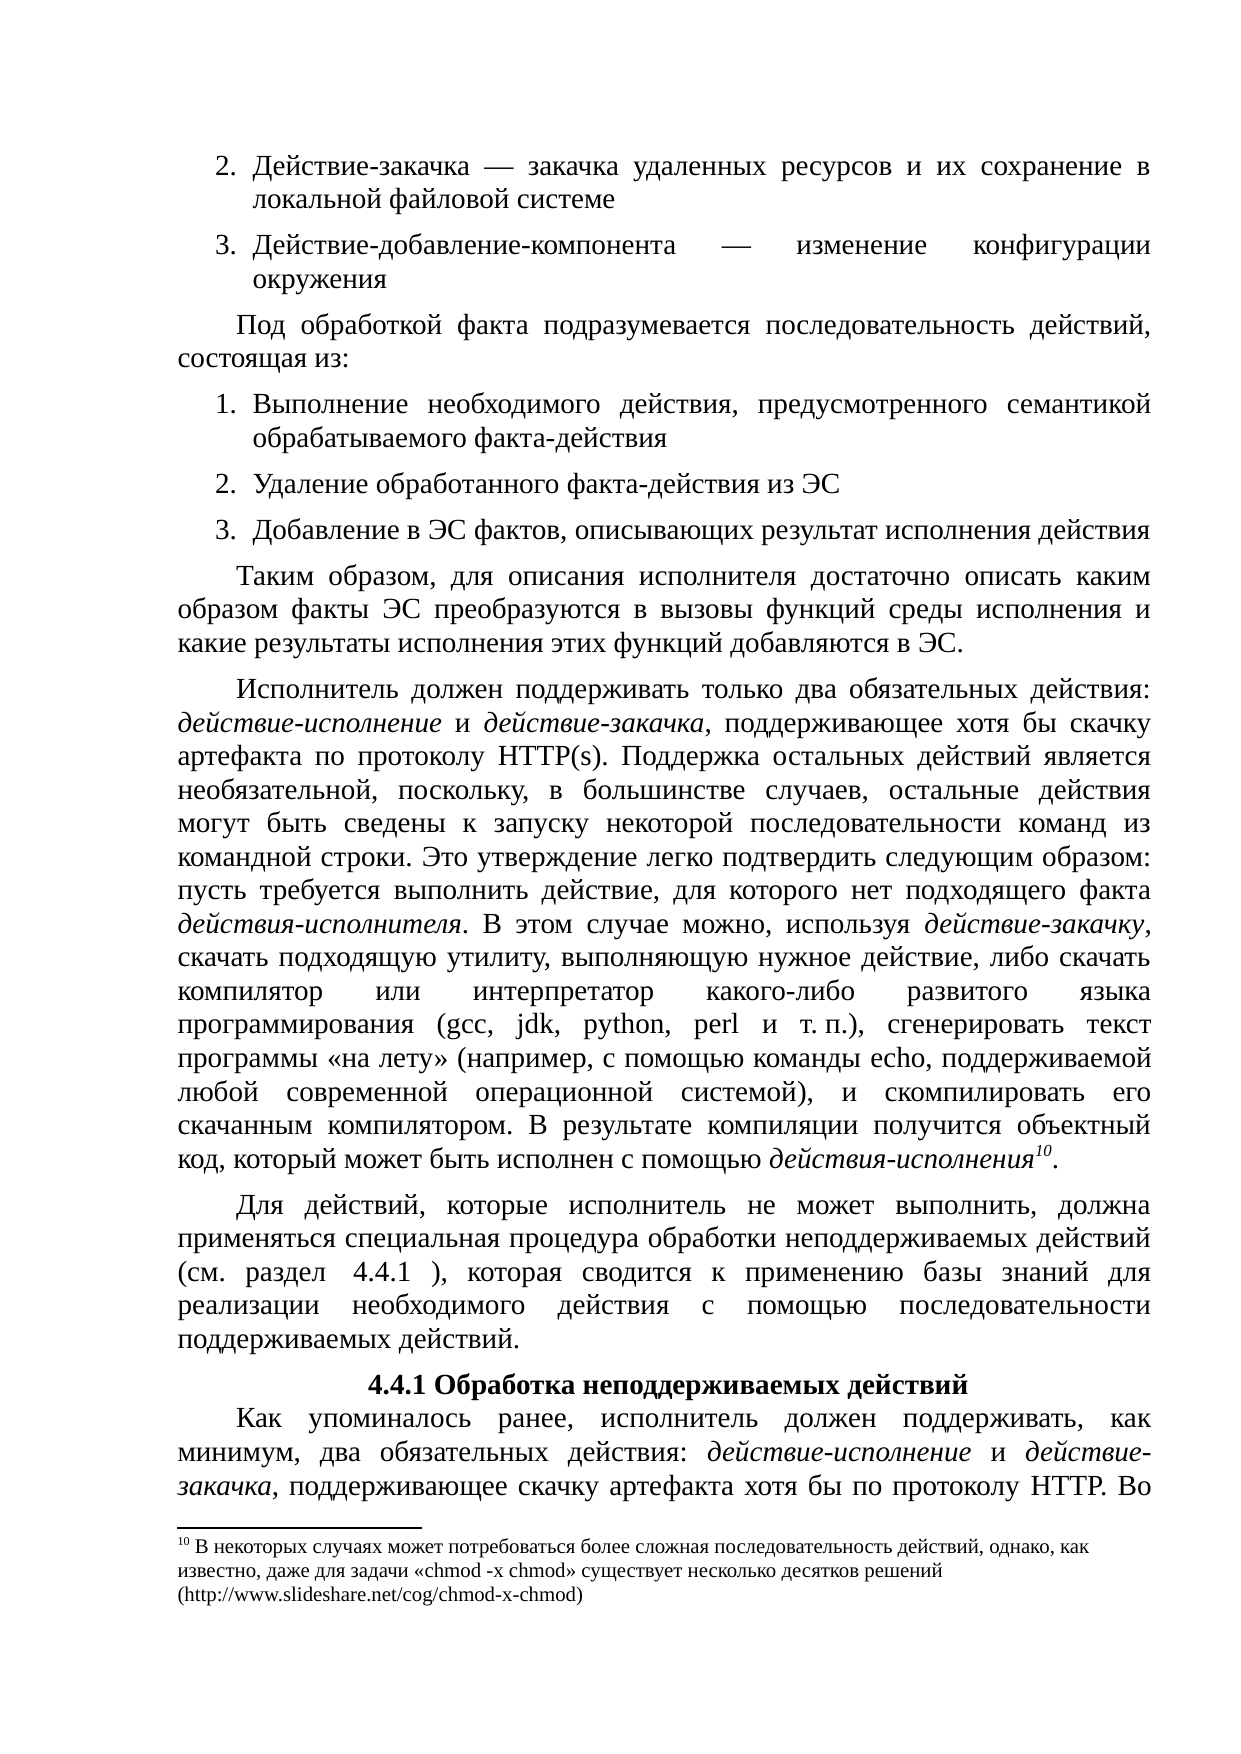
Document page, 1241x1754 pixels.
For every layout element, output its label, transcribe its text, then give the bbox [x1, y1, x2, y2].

text В некоторых случаях может потребоваться более сложная последовательность действий, однако, как известно, даже для задачи «chmod -x chmod» существует несколько десятков решений (http://www.slideshare.net/cog/chmod-x-chmod) [177, 1534, 1152, 1606]
list Действие-добавление-компонента — изменение конфигурации окружения [215, 227, 1152, 294]
subtitle Обработка неподдерживаемых действий [177, 1367, 1152, 1401]
text Для действий, которые исполнитель не может выполнить, должна применяться специальная процедура обработки неподдерживаемых действий (см. раздел 4.4.1), которая сводится к применению базы знаний для реализации необходимого действия с помощью последовательности поддерживаемых действий. [177, 1187, 1152, 1354]
list Удаление обработанного факта-действия из ЭС [215, 466, 1152, 499]
list Добавление в ЭС фактов, описывающих результат исполнения действия [215, 512, 1152, 546]
text Таким образом, для описания исполнителя достаточно описать каким образом факты ЭС преобразуются в вызовы функций среды исполнения и какие результаты исполнения этих функций добавляются в ЭС. [177, 558, 1152, 659]
text Под обработкой факта подразумевается последовательность действий, состоящая из: [177, 307, 1152, 374]
text Как упоминалось ранее, исполнитель должен поддерживать, как минимум, два обязательных действия: действие-исполнение и действие-закачка, поддерживающее скачку артефакта хотя бы по протоколу HTTP. Во [177, 1401, 1152, 1501]
list Действие-закачка — закачка удаленных ресурсов и их сохранение в локальной файловой системе [215, 148, 1152, 215]
list Выполнение необходимого действия, предусмотренного семантикой обрабатываемого факта-действия [215, 386, 1152, 453]
text Исполнитель должен поддерживать только два обязательных действия: действие-исполнение и действие-закачка, поддерживающее хотя бы скачку артефакта по протоколу HTTP(s). Поддержка остальных действий является необязательной, поскольку, в большинстве случаев, остальные действия могут быть сведены к запуску некоторой последовательности команд из командной строки. Это утверждение легко подтвердить следующим образом: пусть требуется выполнить действие, для которого нет подходящего факта действия-исполнителя. В этом случае можно, используя действие-закачку, скачать подходящую утилиту, выполняющую нужное действие, либо скачать компилятор или интерпретатор какого-либо развитого языка программирования (gcc, jdk, python, perl и т. п.), сгенерировать текст программы «на лету» (например, с помощью команды echo, поддерживаемой любой современной операционной системой), и скомпилировать его скачанным компилятором. В результате компиляции получится объектный код, который может быть исполнен с помощью действия-исполнения. [177, 671, 1152, 1174]
